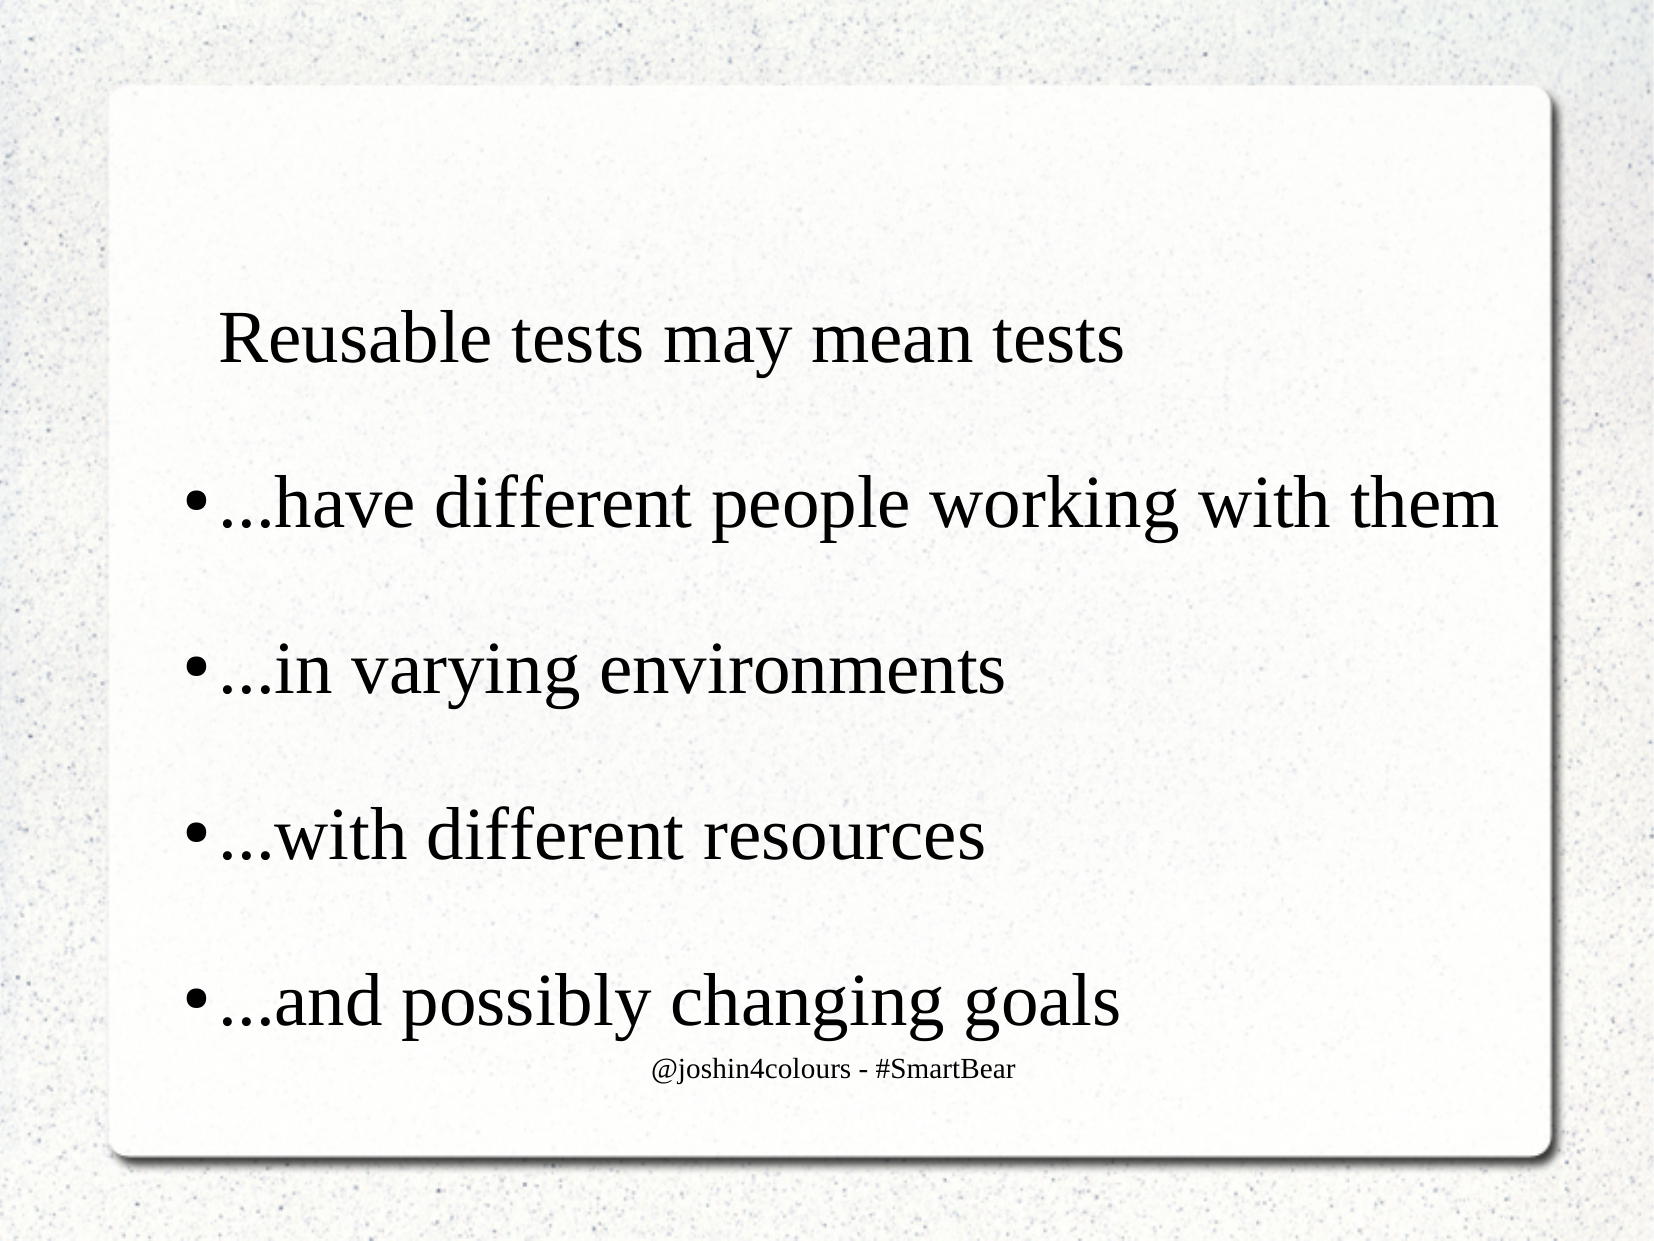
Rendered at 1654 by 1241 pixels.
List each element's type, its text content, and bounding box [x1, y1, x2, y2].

picture [0, 0, 1654, 1241]
subtitle Reusable tests may mean tests ...have different people working with them ...in varying environments ...with different resources ...and possibly changing goals [147, 295, 1506, 1126]
